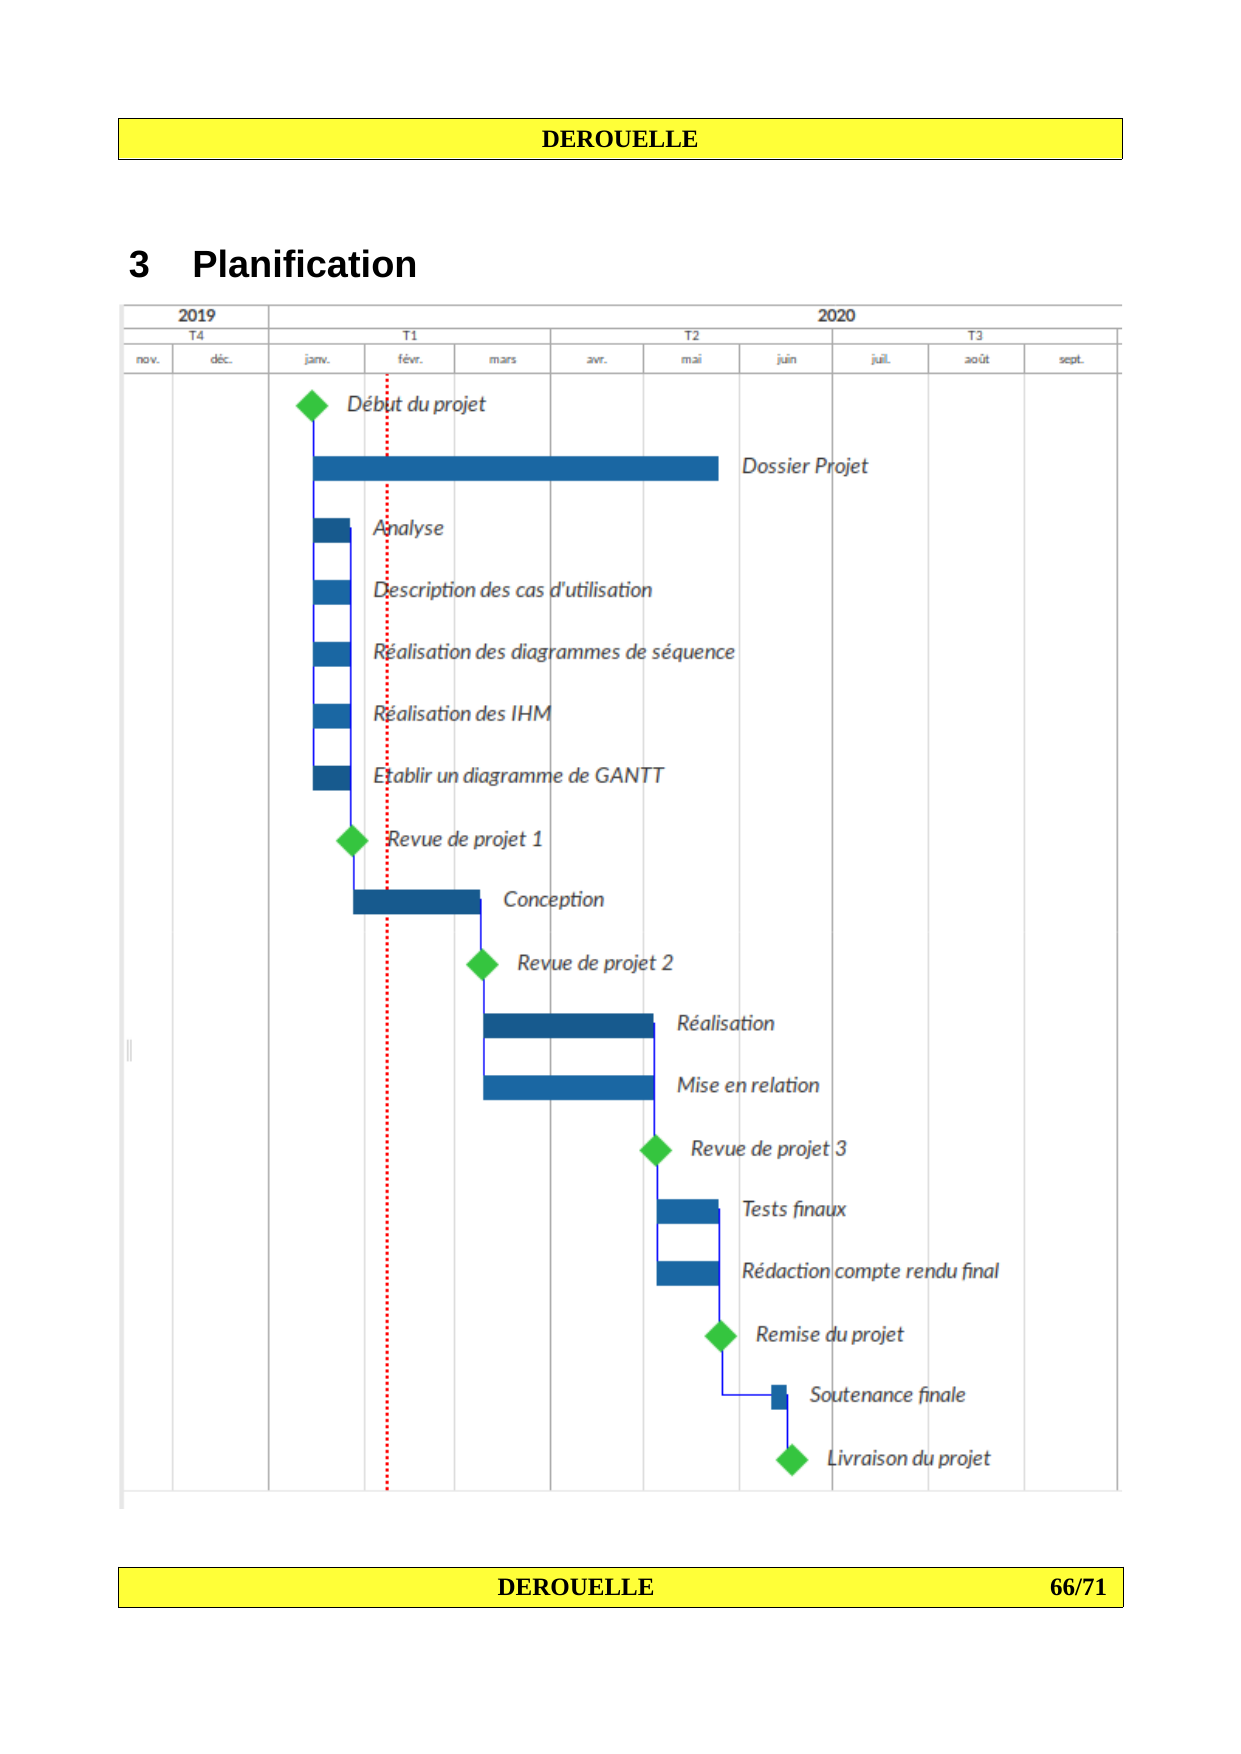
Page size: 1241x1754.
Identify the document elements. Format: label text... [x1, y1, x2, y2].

picture [118, 297, 1123, 1509]
subtitle Planification [118, 242, 1122, 285]
